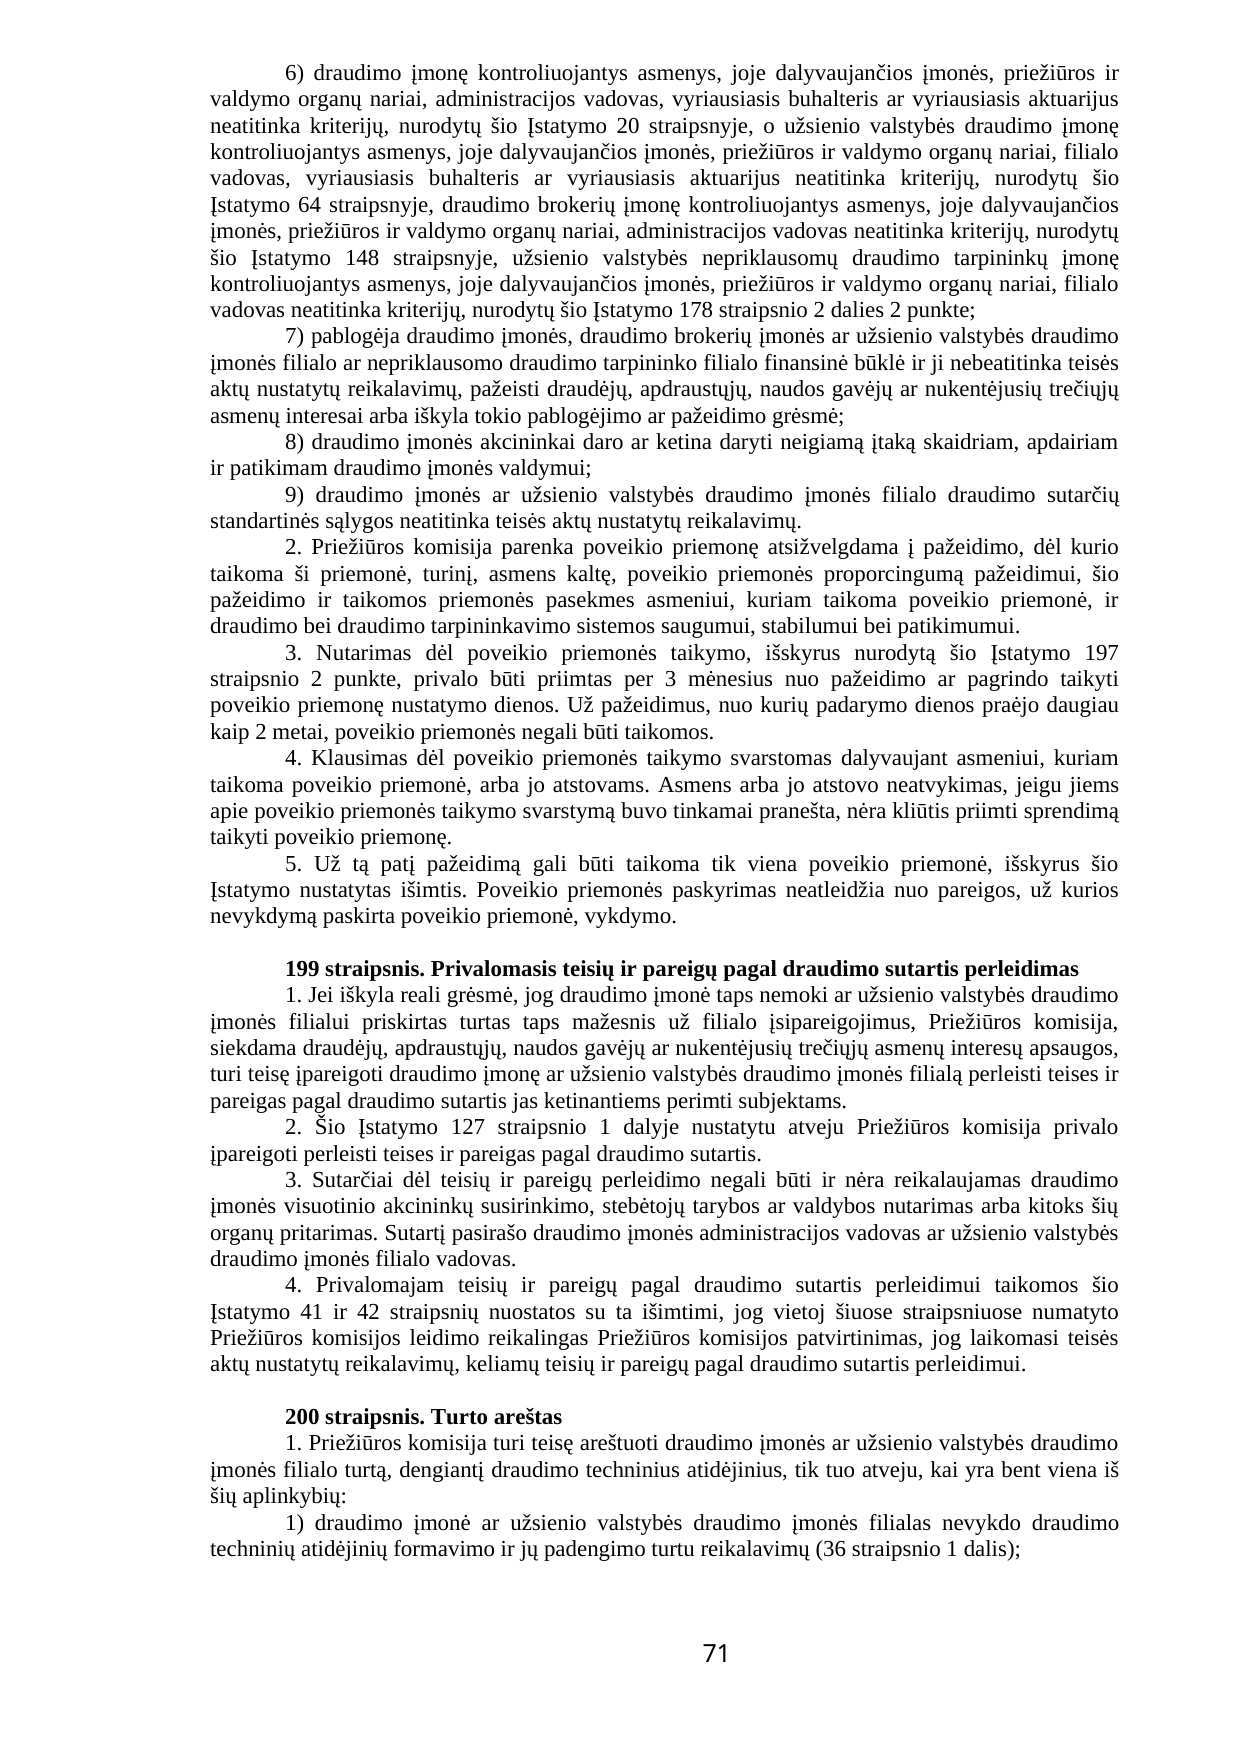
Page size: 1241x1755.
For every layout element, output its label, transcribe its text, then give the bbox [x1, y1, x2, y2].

text 3. Nutarimas dėl poveikio priemonės taikymo, išskyrus nurodytą šio Įstatymo 197 straipsnio 2 punkte, privalo būti priimtas per 3 mėnesius nuo pažeidimo ar pagrindo taikyti poveikio priemonę nustatymo dienos. Už pažeidimus, nuo kurių padarymo dienos praėjo daugiau kaip 2 metai, poveikio priemonės negali būti taikomos. [210, 639, 1120, 744]
text 1. Priežiūros komisija turi teisę areštuoti draudimo įmonės ar užsienio valstybės draudimo įmonės filialo turtą, dengiantį draudimo techninius atidėjinius, tik tuo atveju, kai yra bent viena iš šių aplinkybių: [210, 1429, 1120, 1508]
text 4. Klausimas dėl poveikio priemonės taikymo svarstomas dalyvaujant asmeniui, kuriam taikoma poveikio priemonė, arba jo atstovams. Asmens arba jo atstovo neatvykimas, jeigu jiems apie poveikio priemonės taikymo svarstymą buvo tinkamai pranešta, nėra kliūtis priimti sprendimą taikyti poveikio priemonę. [210, 744, 1120, 850]
text 9) draudimo įmonės ar užsienio valstybės draudimo įmonės filialo draudimo sutarčių standartinės sąlygos neatitinka teisės aktų nustatytų reikalavimų. [210, 481, 1120, 533]
text 5. Už tą patį pažeidimą gali būti taikoma tik viena poveikio priemonė, išskyrus šio Įstatymo nustatytas išimtis. Poveikio priemonės paskyrimas neatleidžia nuo pareigos, už kurios nevykdymą paskirta poveikio priemonė, vykdymo. [210, 850, 1120, 929]
text 4. Privalomajam teisių ir pareigų pagal draudimo sutartis perleidimui taikomos šio Įstatymo 41 ir 42 straipsnių nuostatos su ta išimtimi, jog vietoj šiuose straipsniuose numatyto Priežiūros komisijos leidimo reikalingas Priežiūros komisijos patvirtinimas, jog laikomasi teisės aktų nustatytų reikalavimų, keliamų teisių ir pareigų pagal draudimo sutartis perleidimui. [210, 1271, 1120, 1377]
text 1) draudimo įmonė ar užsienio valstybės draudimo įmonės filialas nevykdo draudimo techninių atidėjinių formavimo ir jų padengimo turtu reikalavimų (36 straipsnio 1 dalis); [210, 1508, 1120, 1561]
text 199 straipsnis. Privalomasis teisių ir pareigų pagal draudimo sutartis perleidimas [285, 955, 1120, 981]
text 8) draudimo įmonės akcininkai daro ar ketina daryti neigiamą įtaką skaidriam, apdairiam ir patikimam draudimo įmonės valdymui; [210, 428, 1120, 481]
text 1. Jei iškyla reali grėsmė, jog draudimo įmonė taps nemoki ar užsienio valstybės draudimo įmonės filialui priskirtas turtas taps mažesnis už filialo įsipareigojimus, Priežiūros komisija, siekdama draudėjų, apdraustųjų, naudos gavėjų ar nukentėjusių trečiųjų asmenų interesų apsaugos, turi teisę įpareigoti draudimo įmonę ar užsienio valstybės draudimo įmonės filialą perleisti teises ir pareigas pagal draudimo sutartis jas ketinantiems perimti subjektams. [210, 981, 1120, 1113]
text 3. Sutarčiai dėl teisių ir pareigų perleidimo negali būti ir nėra reikalaujamas draudimo įmonės visuotinio akcininkų susirinkimo, stebėtojų tarybos ar valdybos nutarimas arba kitoks šių organų pritarimas. Sutartį pasirašo draudimo įmonės administracijos vadovas ar užsienio valstybės draudimo įmonės filialo vadovas. [210, 1166, 1120, 1271]
text 200 straipsnis. Turto areštas [210, 1403, 1120, 1429]
text 7) pablogėja draudimo įmonės, draudimo brokerių įmonės ar užsienio valstybės draudimo įmonės filialo ar nepriklausomo draudimo tarpininko filialo finansinė būklė ir ji nebeatitinka teisės aktų nustatytų reikalavimų, pažeisti draudėjų, apdraustųjų, naudos gavėjų ar nukentėjusių trečiųjų asmenų interesai arba iškyla tokio pablogėjimo ar pažeidimo grėsmė; [210, 323, 1120, 428]
text 6) draudimo įmonę kontroliuojantys asmenys, joje dalyvaujančios įmonės, priežiūros ir valdymo organų nariai, administracijos vadovas, vyriausiasis buhalteris ar vyriausiasis aktuarijus neatitinka kriterijų, nurodytų šio Įstatymo 20 straipsnyje, o užsienio valstybės draudimo įmonę kontroliuojantys asmenys, joje dalyvaujančios įmonės, priežiūros ir valdymo organų nariai, filialo vadovas, vyriausiasis buhalteris ar vyriausiasis aktuarijus neatitinka kriterijų, nurodytų šio Įstatymo 64 straipsnyje, draudimo brokerių įmonę kontroliuojantys asmenys, joje dalyvaujančios įmonės, priežiūros ir valdymo organų nariai, administracijos vadovas neatitinka kriterijų, nurodytų šio Įstatymo 148 straipsnyje, užsienio valstybės nepriklausomų draudimo tarpininkų įmonę kontroliuojantys asmenys, joje dalyvaujančios įmonės, priežiūros ir valdymo organų nariai, filialo vadovas neatitinka kriterijų, nurodytų šio Įstatymo 178 straipsnio 2 dalies 2 punkte; [210, 59, 1120, 323]
text 2. Šio Įstatymo 127 straipsnio 1 dalyje nustatytu atveju Priežiūros komisija privalo įpareigoti perleisti teises ir pareigas pagal draudimo sutartis. [210, 1113, 1120, 1166]
text 2. Priežiūros komisija parenka poveikio priemonę atsižvelgdama į pažeidimo, dėl kurio taikoma ši priemonė, turinį, asmens kaltę, poveikio priemonės proporcingumą pažeidimui, šio pažeidimo ir taikomos priemonės pasekmes asmeniui, kuriam taikoma poveikio priemonė, ir draudimo bei draudimo tarpininkavimo sistemos saugumui, stabilumui bei patikimumui. [210, 533, 1120, 639]
